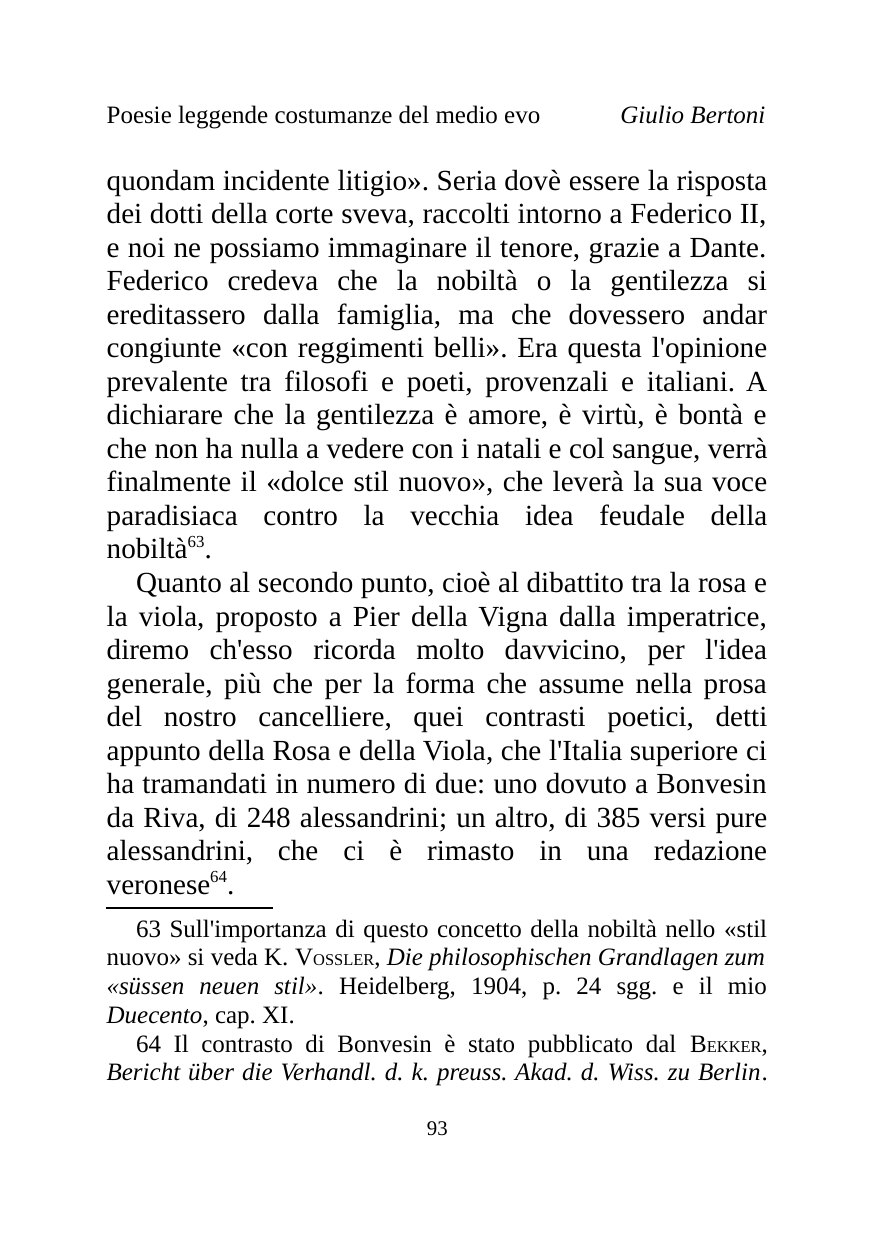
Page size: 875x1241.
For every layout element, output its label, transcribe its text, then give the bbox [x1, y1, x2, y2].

text Sull'importanza di questo concetto della nobiltà nello «stil nuovo» si veda K. Vossler, Die philosophischen Grandlagen zum «süssen neuen stil». Heidelberg, 1904, p. 24 sgg. e il mio Duecento, cap. XI. [106, 914, 768, 1029]
text Quanto al secondo punto, cioè al dibattito tra la rosa e la viola, proposto a Pier della Vigna dalla imperatrice, diremo ch'esso ricorda molto davvicino, per l'idea generale, più che per la forma che assume nella prosa del nostro cancelliere, quei contrasti poetici, detti appunto della Rosa e della Viola, che l'Italia superiore ci ha tramandati in numero di due: uno dovuto a Bonvesin da Riva, di 248 alessandrini; un altro, di 385 versi pure alessandrini, che ci è rimasto in una redazione veronese. [106, 565, 768, 901]
text quondam incidente litigio». Seria dovè essere la risposta dei dotti della corte sveva, raccolti intorno a Federico II, e noi ne possiamo immaginare il tenore, grazie a Dante. Federico credeva che la nobiltà o la gentilezza si ereditassero dalla famiglia, ma che dovessero andar congiunte «con reggimenti belli». Era questa l'opinione prevalente tra filosofi e poeti, provenzali e italiani. A dichiarare che la gentilezza è amore, è virtù, è bontà e che non ha nulla a vedere con i natali e col sangue, verrà finalmente il «dolce stil nuovo», che leverà la sua voce paradisiaca contro la vecchia idea feudale della nobiltà. [106, 163, 768, 565]
text Il contrasto di Bonvesin è stato pubblicato dal Bekker, Bericht über die Verhandl. d. k. preuss. Akad. d. Wiss. zu Berlin. [106, 1029, 768, 1086]
